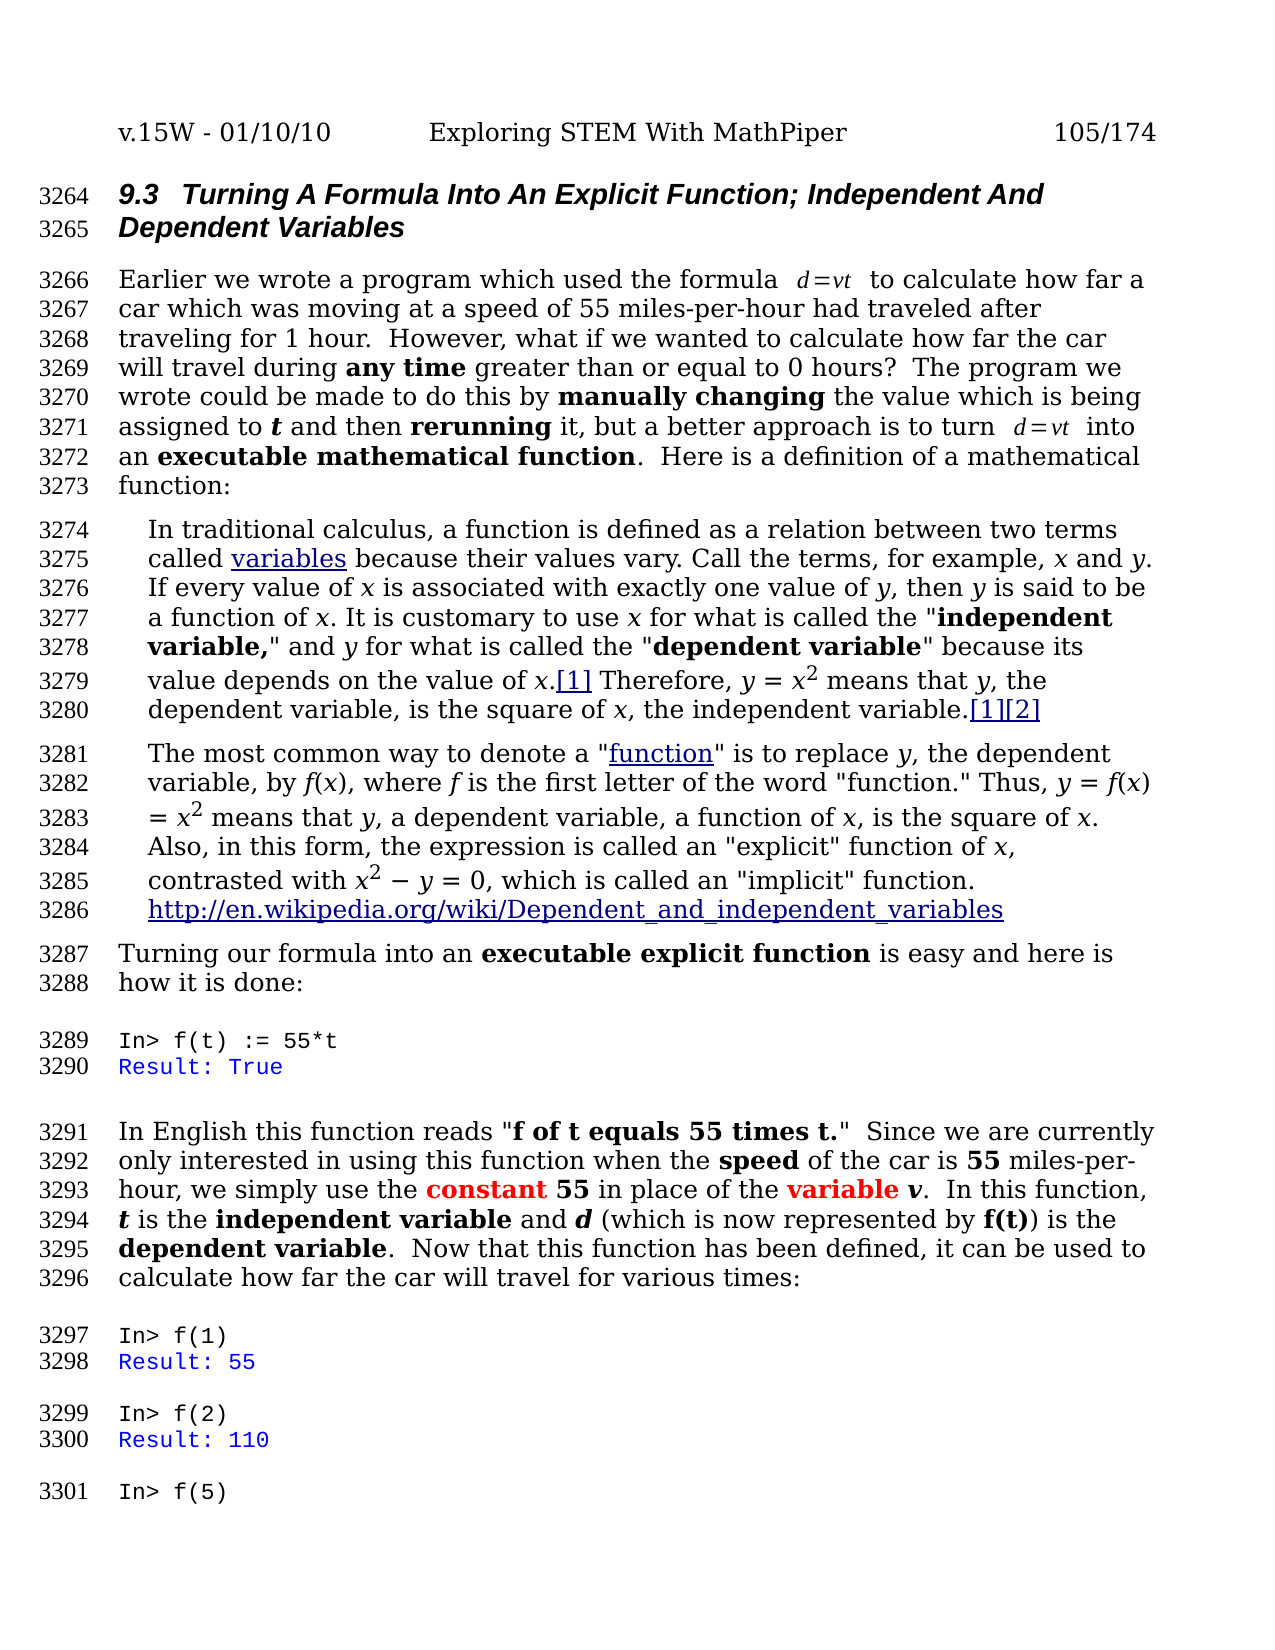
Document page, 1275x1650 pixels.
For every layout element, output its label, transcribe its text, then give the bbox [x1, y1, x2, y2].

text In> f(1) [118, 1324, 1157, 1351]
text Earlier we wrote a program which used the formulato calculate how far a car which was moving at a speed of 55 miles-per-hour had traveled after traveling for 1 hour. However, what if we wanted to calculate how far the car will travel during any time greater than or equal to 0 hours? The program we wrote could be made to do this by manually changing the value which is being assigned to t and then rerunning it, but a better approach is to turninto an executable mathematical function. Here is a definition of a mathematical function: [118, 265, 1157, 500]
text In> f(5) [118, 1480, 1157, 1506]
text Result: 110 [118, 1428, 1157, 1454]
text In> f(2) [118, 1402, 1157, 1428]
text The most common way to denote a "function" is to replace y, the dependent variable, by f(x), where f is the first letter of the word "function." Thus, y = f(x) = x2 means that y, a dependent variable, a function of x, is the square of x. Also, in this form, the expression is called an "explicit" function of x, contrasted with x2 − y = 0, which is called an "implicit" function. http://en.wikipedia.org/wiki/Dependent_and_independent_variables [148, 739, 1157, 924]
text In English this function reads "f of t equals 55 times t." Since we are currently only interested in using this function when the speed of the car is 55 miles-per-hour, we simply use the constant 55 in place of the variable v. In this function, t is the independent variable and d (which is now represented by f(t)) is the dependent variable. Now that this function has been defined, it can be used to calculate how far the car will travel for various times: [118, 1117, 1157, 1293]
text Result: 55 [118, 1351, 1157, 1376]
subtitle Turning A Formula Into An Explicit Function; Independent And Dependent Variables [118, 177, 1157, 244]
text Result: True [118, 1056, 1157, 1082]
text In traditional calculus, a function is defined as a relation between two terms called variables because their values vary. Call the terms, for example, x and y. If every value of x is associated with exactly one value of y, then y is said to be a function of x. It is customary to use x for what is called the "independent variable," and y for what is called the "dependent variable" because its value depends on the value of x.[1] Therefore, y = x2 means that y, the dependent variable, is the square of x, the independent variable.[1][2] [148, 515, 1157, 724]
text In> f(t) := 55*t [118, 1030, 1157, 1056]
text Turning our formula into an executable explicit function is easy and here is how it is done: [118, 939, 1157, 998]
